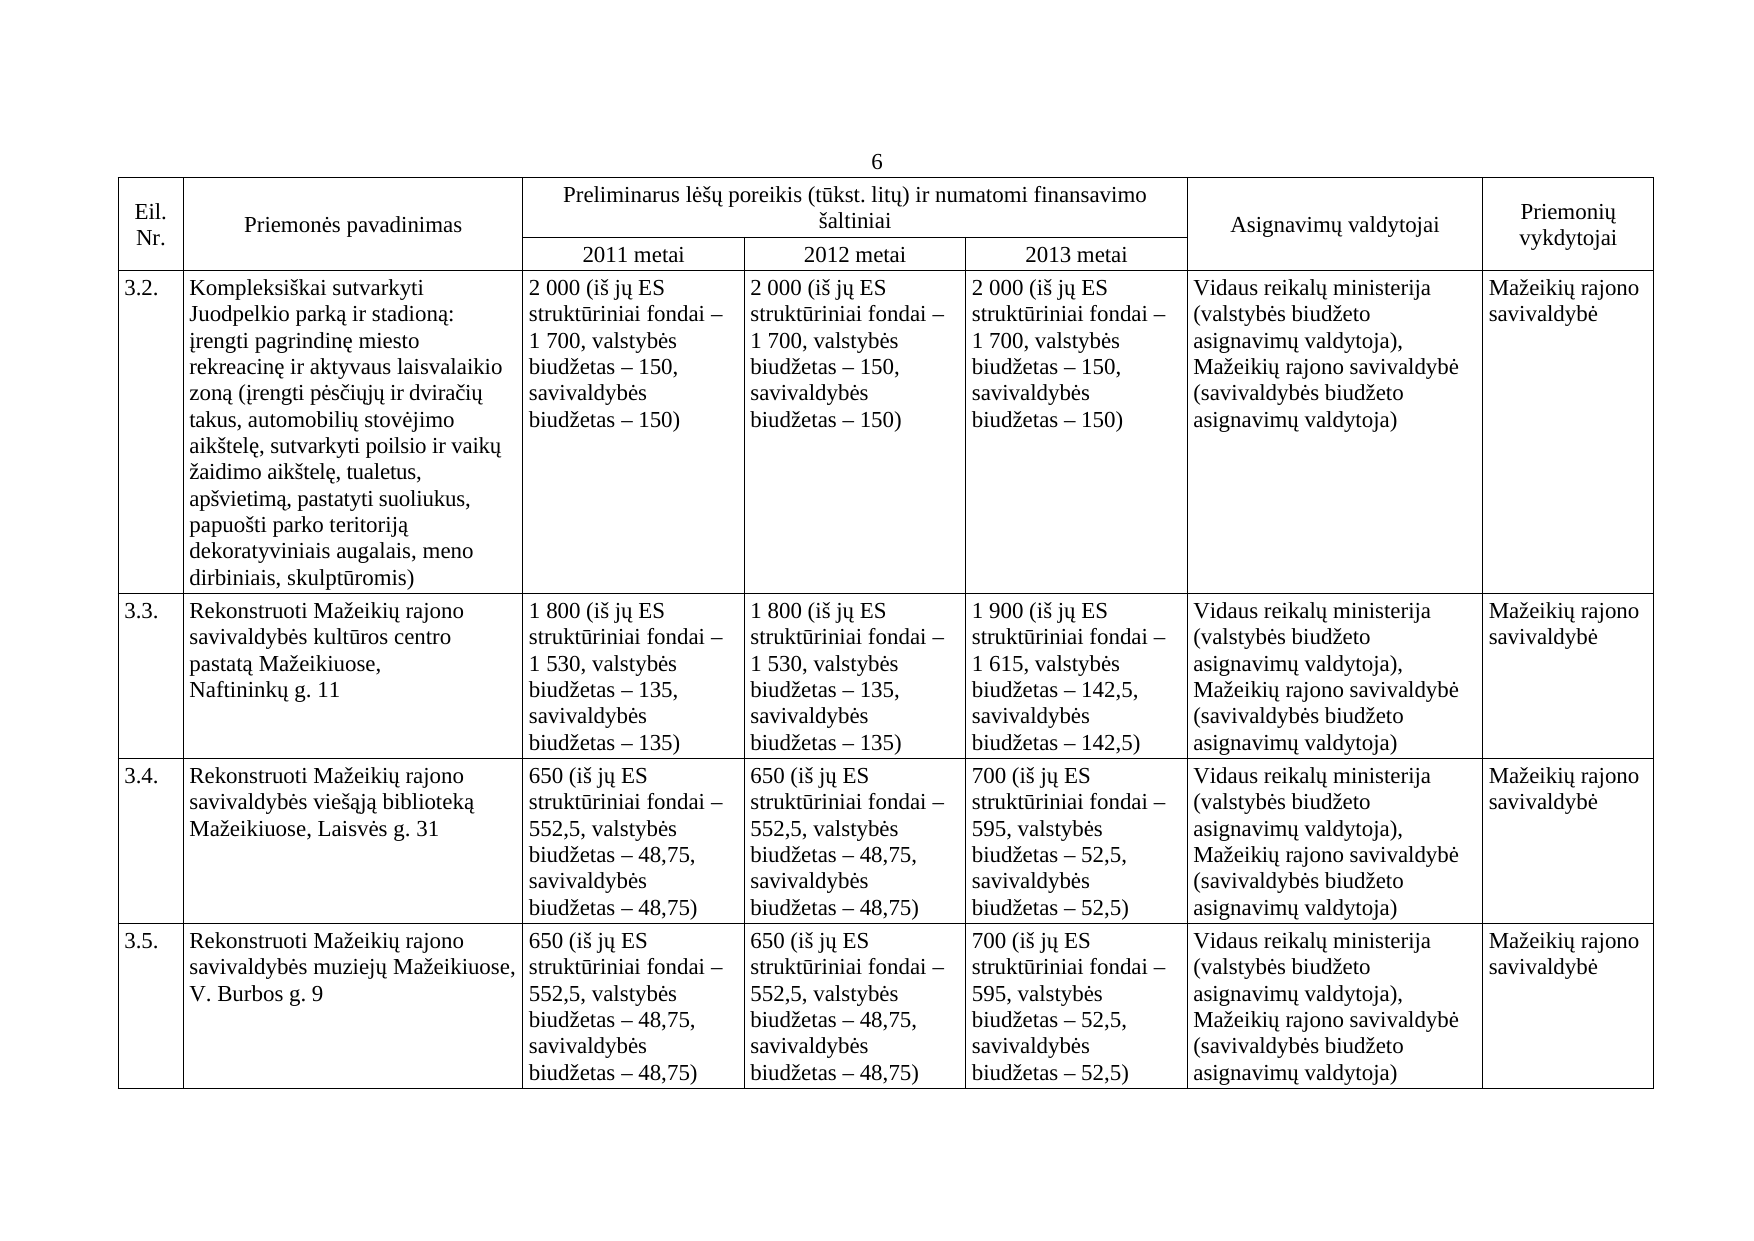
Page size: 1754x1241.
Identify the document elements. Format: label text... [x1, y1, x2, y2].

table_cell Vidaus reikalų ministerija (valstybės biudžeto asignavimų valdytoja), Mažeikių rajono savivaldybė (savivaldybės biudžeto asignavimų valdytoja) [1188, 924, 1482, 1088]
table_cell 2 000 (iš jų ES struktūriniai fondai – 1 700, valstybės biudžetas – 150, savivaldybės biudžetas – 150) [966, 271, 1187, 593]
table_cell 1 800 (iš jų ES struktūriniai fondai – 1 530, valstybės biudžetas – 135, savivaldybės biudžetas – 135) [523, 594, 744, 758]
table_cell Rekonstruoti Mažeikių rajono savivaldybės viešąją biblioteką Mažeikiuose, Laisvės g. 31 [184, 759, 522, 923]
table_header Asignavimų valdytojai [1188, 178, 1482, 270]
table_cell Mažeikių rajono savivaldybė [1483, 271, 1653, 593]
table_cell Rekonstruoti Mažeikių rajono savivaldybės muziejų Mažeikiuose, V. Burbos g. 9 [184, 924, 522, 1088]
table_cell 650 (iš jų ES struktūriniai fondai – 552,5, valstybės biudžetas – 48,75, savivaldybės biudžetas – 48,75) [745, 759, 965, 923]
table_cell Vidaus reikalų ministerija (valstybės biudžeto asignavimų valdytoja), Mažeikių rajono savivaldybė (savivaldybės biudžeto asignavimų valdytoja) [1188, 594, 1482, 758]
table_header Priemonių vykdytojai [1483, 178, 1653, 270]
table_cell Mažeikių rajono savivaldybė [1483, 759, 1653, 923]
table_cell Mažeikių rajono savivaldybė [1483, 924, 1653, 1088]
table_cell 3.2. [119, 271, 183, 593]
table_cell 650 (iš jų ES struktūriniai fondai – 552,5, valstybės biudžetas – 48,75, savivaldybės biudžetas – 48,75) [745, 924, 965, 1088]
table_cell 3.5. [119, 924, 183, 1088]
table_cell 2 000 (iš jų ES struktūriniai fondai – 1 700, valstybės biudžetas – 150, savivaldybės biudžetas – 150) [523, 271, 744, 593]
table_cell 3.4. [119, 759, 183, 923]
table_header Preliminarus lėšų poreikis (tūkst. litų) ir numatomi finansavimo šaltiniai [523, 178, 1187, 237]
table_cell 700 (iš jų ES struktūriniai fondai – 595, valstybės biudžetas – 52,5, savivaldybės biudžetas – 52,5) [966, 924, 1187, 1088]
table_cell Vidaus reikalų ministerija (valstybės biudžeto asignavimų valdytoja), Mažeikių rajono savivaldybė (savivaldybės biudžeto asignavimų valdytoja) [1188, 759, 1482, 923]
table_cell 1 800 (iš jų ES struktūriniai fondai – 1 530, valstybės biudžetas – 135, savivaldybės biudžetas – 135) [745, 594, 965, 758]
table_header Eil. Nr. [119, 178, 183, 270]
table_cell Kompleksiškai sutvarkyti Juodpelkio parką ir stadioną: įrengti pagrindinę miesto rekreacinę ir aktyvaus laisvalaikio zoną (įrengti pėsčiųjų ir dviračių takus, automobilių stovėjimo aikštelę, sutvarkyti poilsio ir vaikų žaidimo aikštelę, tualetus, apšvietimą, pastatyti suoliukus, papuošti parko teritoriją dekoratyviniais augalais, meno dirbiniais, skulptūromis) [184, 271, 522, 593]
table_cell Rekonstruoti Mažeikių rajono savivaldybės kultūros centro pastatą Mažeikiuose, Naftininkų g. 11 [184, 594, 522, 758]
table_cell 2011 metai [523, 238, 744, 270]
table_cell Vidaus reikalų ministerija (valstybės biudžeto asignavimų valdytoja), Mažeikių rajono savivaldybė (savivaldybės biudžeto asignavimų valdytoja) [1188, 271, 1482, 593]
table_cell 2012 metai [745, 238, 965, 270]
table_cell 3.3. [119, 594, 183, 758]
table_cell 1 900 (iš jų ES struktūriniai fondai – 1 615, valstybės biudžetas – 142,5, savivaldybės biudžetas – 142,5) [966, 594, 1187, 758]
table_cell Mažeikių rajono savivaldybė [1483, 594, 1653, 758]
table_cell 700 (iš jų ES struktūriniai fondai – 595, valstybės biudžetas – 52,5, savivaldybės biudžetas – 52,5) [966, 759, 1187, 923]
table_cell 650 (iš jų ES struktūriniai fondai – 552,5, valstybės biudžetas – 48,75, savivaldybės biudžetas – 48,75) [523, 924, 744, 1088]
table_cell 2 000 (iš jų ES struktūriniai fondai – 1 700, valstybės biudžetas – 150, savivaldybės biudžetas – 150) [745, 271, 965, 593]
table_cell 650 (iš jų ES struktūriniai fondai – 552,5, valstybės biudžetas – 48,75, savivaldybės biudžetas – 48,75) [523, 759, 744, 923]
table_cell 2013 metai [966, 238, 1187, 270]
table_header Priemonės pavadinimas [184, 178, 522, 270]
